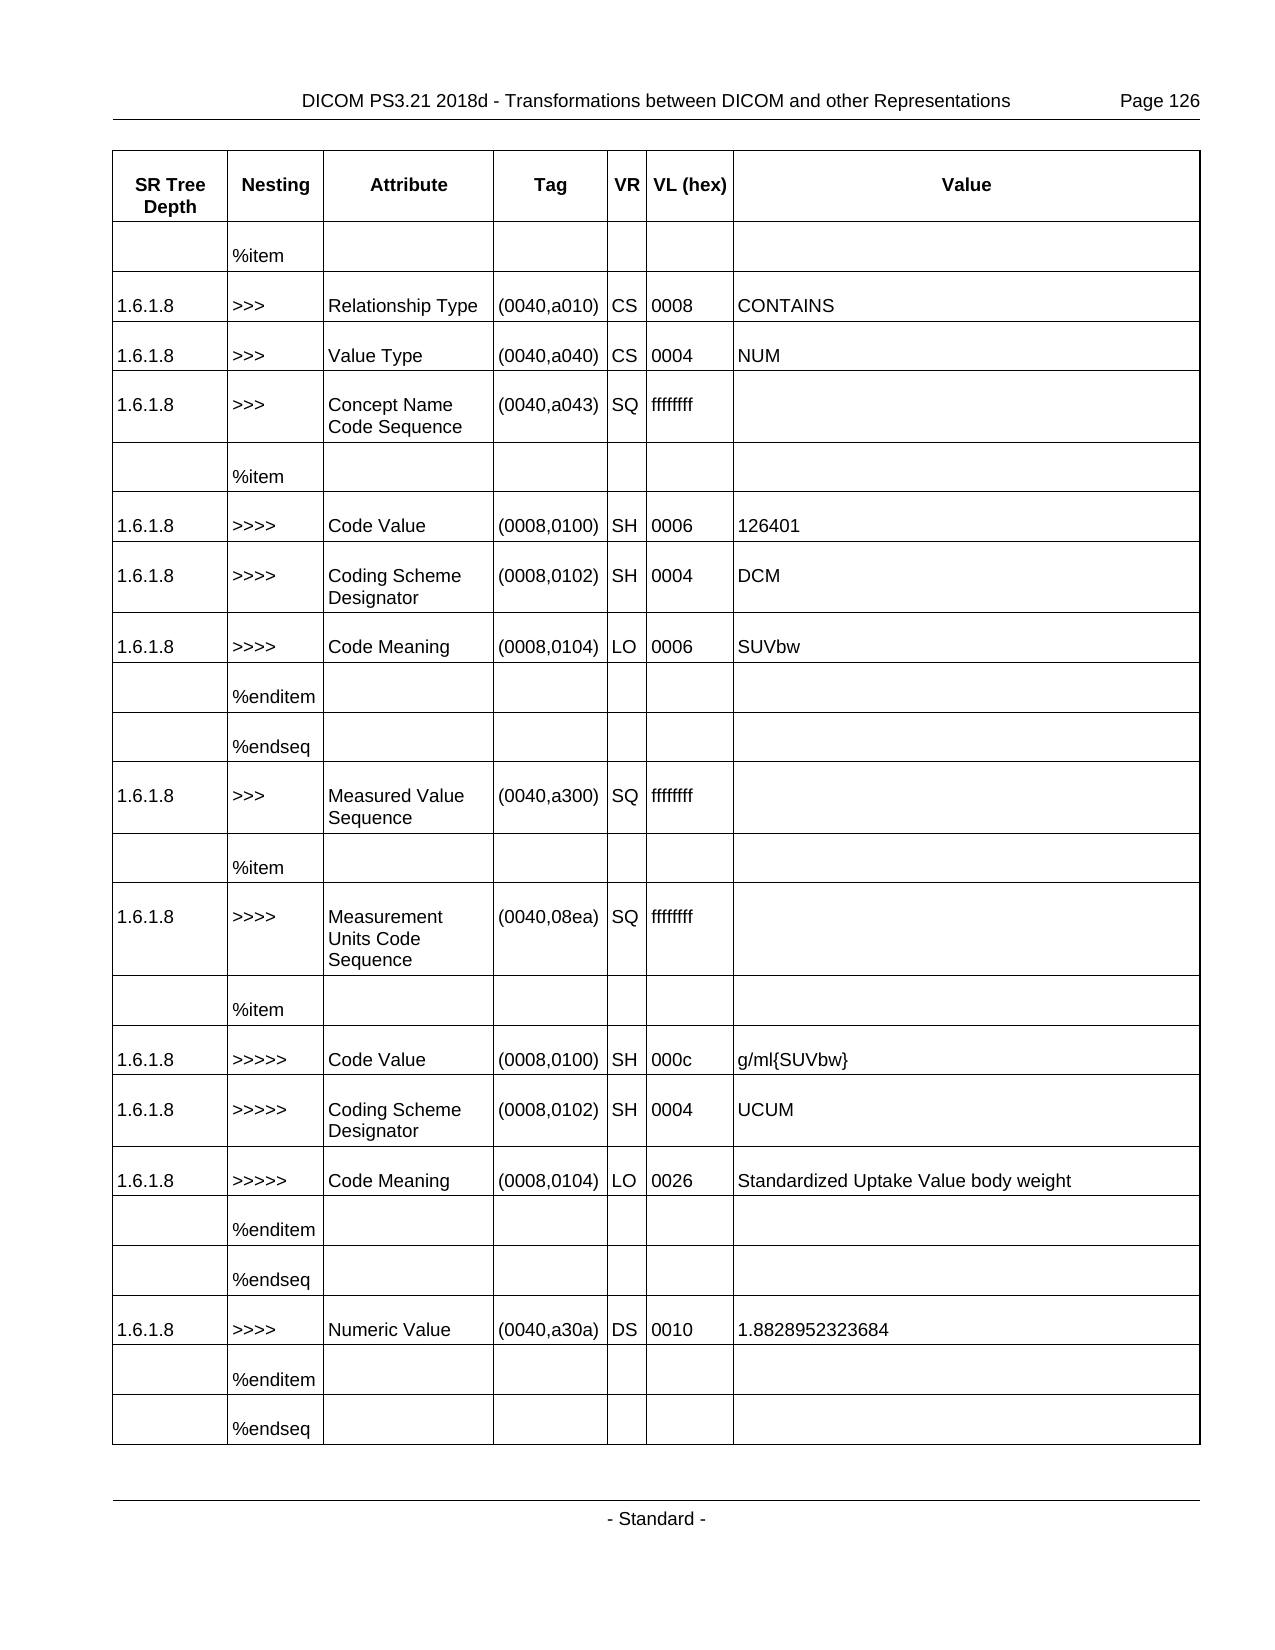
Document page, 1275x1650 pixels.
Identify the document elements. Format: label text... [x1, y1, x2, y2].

table_cell >>>> [228, 492, 323, 541]
table_cell >>>> [228, 542, 323, 612]
table_cell SQ [608, 371, 646, 442]
table_cell [113, 1246, 227, 1295]
table_cell [734, 663, 1199, 712]
table_cell [608, 834, 646, 882]
table_cell (0008,0102) [494, 542, 607, 612]
table_header Attribute [324, 151, 493, 221]
table_cell 126401 [734, 492, 1199, 541]
table_cell [608, 1345, 646, 1394]
table_cell 0004 [647, 322, 733, 370]
table_cell SH [608, 1075, 646, 1146]
table_cell [608, 713, 646, 761]
table_cell %item [228, 222, 323, 271]
table_cell 0004 [647, 1075, 733, 1146]
table_cell 1.6.1.8 [113, 1026, 227, 1074]
table_cell [608, 443, 646, 491]
table_cell 1.6.1.8 [113, 883, 227, 975]
table_header Nesting [228, 151, 323, 221]
table_cell Coding Scheme Designator [324, 542, 493, 612]
table_cell Measurement Units Code Sequence [324, 883, 493, 975]
table_cell [113, 976, 227, 1025]
table_cell %item [228, 834, 323, 882]
table_cell >>> [228, 371, 323, 442]
table_cell (0008,0100) [494, 1026, 607, 1074]
table_cell DS [608, 1296, 646, 1344]
table_cell SH [608, 1026, 646, 1074]
table_cell >>> [228, 322, 323, 370]
table_cell CS [608, 322, 646, 370]
table_cell 1.6.1.8 [113, 272, 227, 321]
table_cell (0008,0102) [494, 1075, 607, 1146]
table_header SR Tree Depth [113, 151, 227, 221]
table_cell [494, 663, 607, 712]
table_cell SQ [608, 883, 646, 975]
table_cell [494, 834, 607, 882]
table_cell [647, 222, 733, 271]
table_cell 0008 [647, 272, 733, 321]
table_cell [734, 713, 1199, 761]
table_header VL (hex) [647, 151, 733, 221]
table_cell [324, 222, 493, 271]
table_cell (0008,0104) [494, 613, 607, 662]
table_cell 0006 [647, 492, 733, 541]
table_cell [494, 976, 607, 1025]
table_cell [647, 976, 733, 1025]
table_cell LO [608, 1147, 646, 1195]
table_cell %enditem [228, 1196, 323, 1245]
table_header VR [608, 151, 646, 221]
table_cell [608, 976, 646, 1025]
table_cell >>>>> [228, 1147, 323, 1195]
table_cell 0026 [647, 1147, 733, 1195]
table_cell [113, 713, 227, 761]
table_cell %endseq [228, 1395, 323, 1444]
table_cell 1.6.1.8 [113, 1075, 227, 1146]
table_cell [324, 834, 493, 882]
table_cell [494, 1395, 607, 1444]
table_cell [647, 834, 733, 882]
table_cell %endseq [228, 713, 323, 761]
table_cell %item [228, 443, 323, 491]
table_cell [324, 1246, 493, 1295]
table_cell [324, 713, 493, 761]
table_cell 1.6.1.8 [113, 492, 227, 541]
table_cell [324, 663, 493, 712]
table_cell [324, 443, 493, 491]
table_cell [113, 663, 227, 712]
table_cell 0006 [647, 613, 733, 662]
table_cell [608, 222, 646, 271]
table_cell [734, 834, 1199, 882]
table_cell (0040,a043) [494, 371, 607, 442]
table_cell (0040,a010) [494, 272, 607, 321]
table_cell LO [608, 613, 646, 662]
table_cell Relationship Type [324, 272, 493, 321]
table_cell [494, 222, 607, 271]
table_cell [734, 1196, 1199, 1245]
table_cell >>>> [228, 1296, 323, 1344]
table_cell CS [608, 272, 646, 321]
table_cell [647, 663, 733, 712]
table_cell 1.6.1.8 [113, 322, 227, 370]
table_cell [608, 1196, 646, 1245]
table_cell (0040,a30a) [494, 1296, 607, 1344]
table_cell Code Meaning [324, 613, 493, 662]
table_cell 1.6.1.8 [113, 1147, 227, 1195]
table_cell CONTAINS [734, 272, 1199, 321]
table_cell (0040,08ea) [494, 883, 607, 975]
table_cell Numeric Value [324, 1296, 493, 1344]
table_cell [113, 1395, 227, 1444]
table_cell Concept Name Code Sequence [324, 371, 493, 442]
table_cell [494, 713, 607, 761]
table_cell [113, 1345, 227, 1394]
table_cell [113, 443, 227, 491]
table_cell DCM [734, 542, 1199, 612]
table_cell [113, 222, 227, 271]
table_cell 1.6.1.8 [113, 613, 227, 662]
table_cell [608, 1246, 646, 1295]
table_cell [734, 1395, 1199, 1444]
table_cell >>> [228, 762, 323, 832]
table_cell Standardized Uptake Value body weight [734, 1147, 1199, 1195]
table_cell [608, 1395, 646, 1444]
table_cell [113, 1196, 227, 1245]
table_cell [734, 222, 1199, 271]
table_cell ffffffff [647, 762, 733, 832]
table_cell (0040,a300) [494, 762, 607, 832]
table_cell 1.6.1.8 [113, 1296, 227, 1344]
table_cell >>> [228, 272, 323, 321]
table_cell %enditem [228, 663, 323, 712]
table_cell [113, 834, 227, 882]
table_cell [734, 883, 1199, 975]
table_cell (0008,0100) [494, 492, 607, 541]
table_header Tag [494, 151, 607, 221]
table_cell 1.6.1.8 [113, 542, 227, 612]
table_cell Code Value [324, 1026, 493, 1074]
table_cell [647, 1196, 733, 1245]
table_cell [647, 1345, 733, 1394]
table_cell >>>>> [228, 1026, 323, 1074]
table_cell 000c [647, 1026, 733, 1074]
table_cell [647, 443, 733, 491]
table_cell [494, 1246, 607, 1295]
table_cell [324, 1345, 493, 1394]
table_cell [647, 1246, 733, 1295]
table_cell SH [608, 492, 646, 541]
table_header Value [734, 151, 1199, 221]
table_cell Value Type [324, 322, 493, 370]
table_cell 1.8828952323684 [734, 1296, 1199, 1344]
table_cell [647, 713, 733, 761]
table_cell 1.6.1.8 [113, 762, 227, 832]
table_cell g/ml{SUVbw} [734, 1026, 1199, 1074]
table_cell SQ [608, 762, 646, 832]
table_cell ffffffff [647, 371, 733, 442]
table_cell SUVbw [734, 613, 1199, 662]
table_cell [494, 1196, 607, 1245]
table_cell %enditem [228, 1345, 323, 1394]
table_cell [734, 443, 1199, 491]
table_cell [324, 1395, 493, 1444]
table_cell >>>> [228, 613, 323, 662]
table_cell [734, 1246, 1199, 1295]
table_cell [494, 443, 607, 491]
table_cell [734, 371, 1199, 442]
table_cell SH [608, 542, 646, 612]
table_cell (0040,a040) [494, 322, 607, 370]
table_cell NUM [734, 322, 1199, 370]
table_cell [647, 1395, 733, 1444]
table_cell >>>>> [228, 1075, 323, 1146]
table_cell 0010 [647, 1296, 733, 1344]
table_cell Code Meaning [324, 1147, 493, 1195]
table_cell Measured Value Sequence [324, 762, 493, 832]
table_cell >>>> [228, 883, 323, 975]
table_cell 0004 [647, 542, 733, 612]
table_cell (0008,0104) [494, 1147, 607, 1195]
table_cell %endseq [228, 1246, 323, 1295]
table_cell [734, 1345, 1199, 1394]
table_cell UCUM [734, 1075, 1199, 1146]
table_cell [324, 1196, 493, 1245]
table_cell [324, 976, 493, 1025]
table_cell %item [228, 976, 323, 1025]
table_cell Code Value [324, 492, 493, 541]
table_cell Coding Scheme Designator [324, 1075, 493, 1146]
table_cell [494, 1345, 607, 1394]
table_cell 1.6.1.8 [113, 371, 227, 442]
table_cell [608, 663, 646, 712]
table_cell [734, 762, 1199, 832]
table_cell [734, 976, 1199, 1025]
table_cell ffffffff [647, 883, 733, 975]
